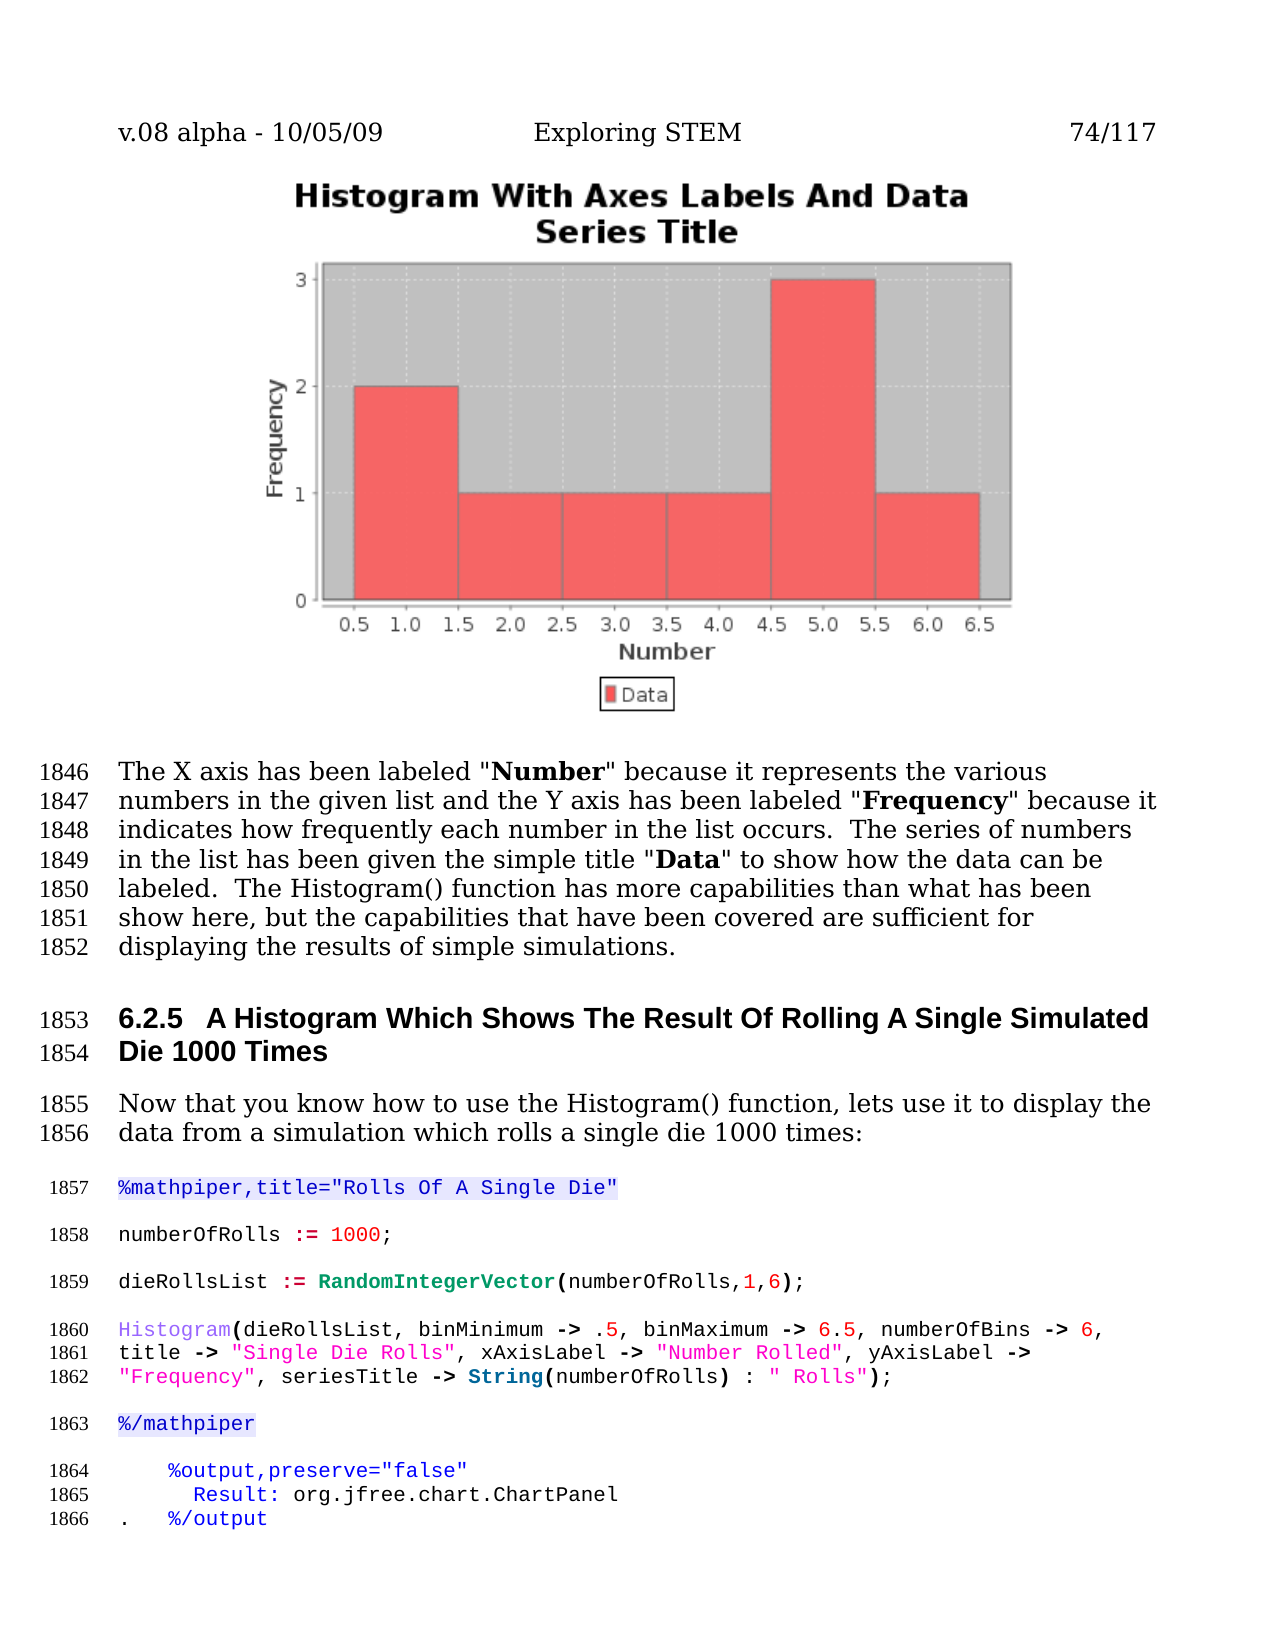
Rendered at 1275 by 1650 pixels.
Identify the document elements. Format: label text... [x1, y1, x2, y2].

text numberOfRolls := 1000; [118, 1224, 1157, 1248]
text . %/output [118, 1508, 1157, 1531]
text Histogram(dieRollsList, binMinimum -> .5, binMaximum -> 6.5, numberOfBins -> 6, title -> "Single Die Rolls", xAxisLabel -> "Number Rolled", yAxisLabel -> "Frequency", seriesTitle -> String(numberOfRolls) : " Rolls"); [118, 1319, 1157, 1389]
text %mathpiper,title="Rolls Of A Single Die" [118, 1177, 1157, 1200]
subtitle A Histogram Which Shows The Result Of Rolling A Single Simulated Die 1000 Times [118, 1001, 1157, 1068]
text %/mathpiper [118, 1413, 1157, 1437]
picture [245, 176, 1030, 713]
text %output,preserve="false" [118, 1461, 1157, 1484]
text Result: org.jfree.chart.ChartPanel [118, 1484, 1157, 1508]
text Now that you know how to use the Histogram() function, lets use it to display the data from a simulation which rolls a single die 1000 times: [118, 1089, 1157, 1147]
text dieRollsList := RandomIntegerVector(numberOfRolls,1,6); [118, 1271, 1157, 1295]
text The X axis has been labeled "Number" because it represents the various numbers in the given list and the Y axis has been labeled "Frequency" because it indicates how frequently each number in the list occurs. The series of numbers in the list has been given the simple title "Data" to show how the data can be labeled. The Histogram() function has more capabilities than what has been show here, but the capabilities that have been covered are sufficient for displaying the results of simple simulations. [118, 757, 1157, 962]
